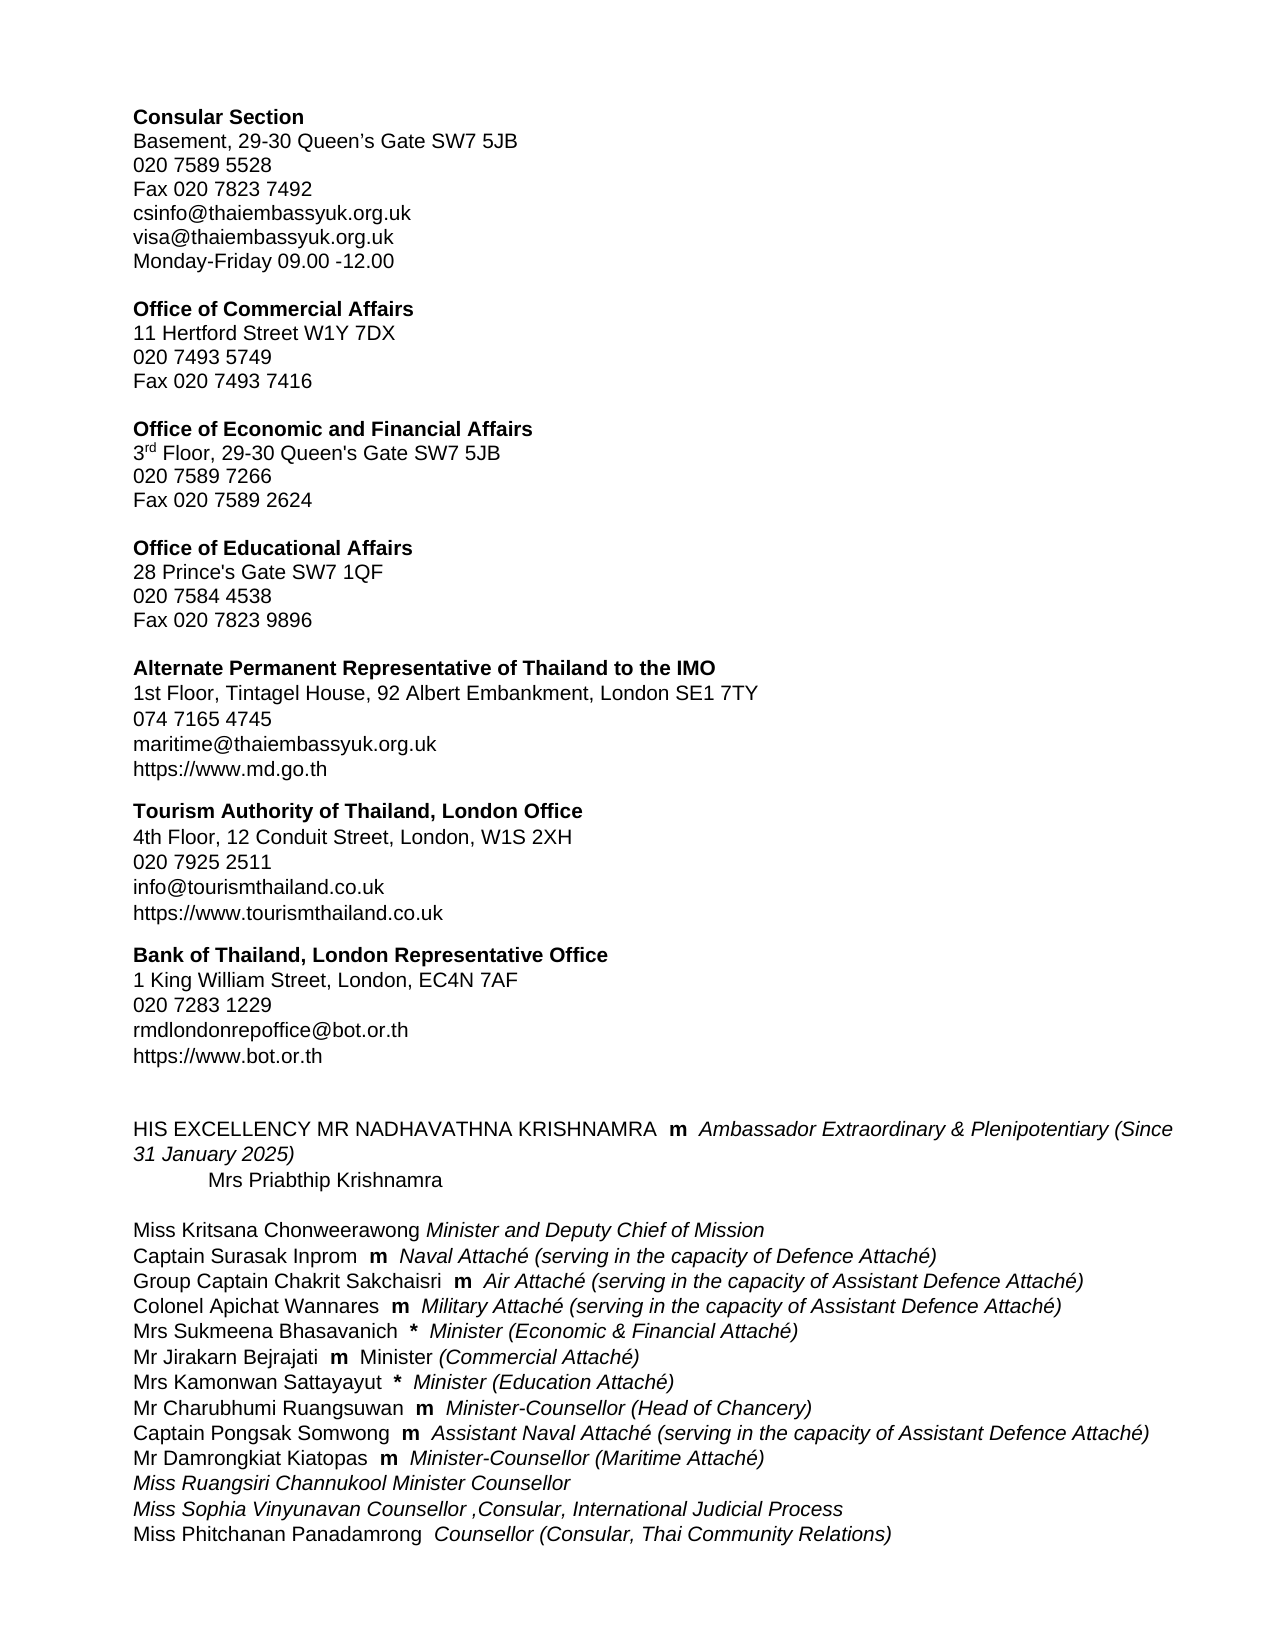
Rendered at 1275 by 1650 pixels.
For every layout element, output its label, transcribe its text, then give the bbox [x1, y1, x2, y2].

text 020 7925 2511 [133, 850, 1181, 874]
text Office of Commercial Affairs [133, 297, 1181, 321]
text maritime@thaiembassyuk.org.uk [133, 732, 1181, 756]
text 020 7589 5528 [133, 153, 1181, 177]
text Bank of Thailand, London Representative Office [133, 942, 1181, 966]
text https://www.tourismthailand.co.uk [133, 900, 1181, 924]
text Fax 020 7493 7416 [133, 368, 1181, 392]
text Office of Educational Affairs [133, 536, 1181, 560]
text HIS EXCELLENCY MR NADHAVATHNA KRISHNAMRA m Ambassador Extraordinary & Plenipotentiary (Since 31 January 2025) [133, 1117, 1181, 1166]
text Miss Phitchanan Panadamrong Counsellor (Consular, Thai Community Relations) [133, 1522, 1181, 1546]
text 3rd Floor, 29-30 Queen's Gate SW7 5JB [133, 440, 1181, 464]
text https://www.md.go.th [133, 757, 1181, 781]
subtitle Consular Section [133, 105, 1181, 129]
text 074 7165 4745 [133, 707, 1181, 731]
text Fax 020 7589 2624 [133, 488, 1181, 512]
text Mrs Priabthip Krishnamra [133, 1167, 1181, 1191]
text 4th Floor, 12 Conduit Street, London, W1S 2XH [133, 824, 1181, 848]
text Fax 020 7823 9896 [133, 608, 1181, 632]
text Miss Ruangsiri Channukool Minister Counsellor [133, 1471, 1181, 1495]
text Mrs Kamonwan Sattayayut * Minister (Education Attaché) [133, 1370, 1181, 1394]
text Mr Charubhumi Ruangsuwan m Minister-Counsellor (Head of Chancery) [133, 1395, 1181, 1419]
text Mr Jirakarn Bejrajati m Minister (Commercial Attaché) [133, 1345, 1181, 1369]
text visa@thaiembassyuk.org.uk [133, 225, 1181, 249]
text Monday-Friday 09.00 -12.00 [133, 249, 1181, 273]
text Miss Kritsana Chonweerawong Minister and Deputy Chief of Mission [133, 1218, 1181, 1242]
text https://www.bot.or.th [133, 1044, 1181, 1068]
text 1 King William Street, London, EC4N 7AF [133, 968, 1181, 992]
text info@tourismthailand.co.uk [133, 875, 1181, 899]
text 020 7589 7266 [133, 464, 1181, 488]
text Colonel Apichat Wannares m Military Attaché (serving in the capacity of Assistant Defence Attaché) [133, 1294, 1181, 1318]
text Captain Surasak Inprom m Naval Attaché (serving in the capacity of Defence Attaché) [133, 1243, 1181, 1267]
text Fax 020 7823 7492 [133, 177, 1181, 201]
text Alternate Permanent Representative of Thailand to the IMO [133, 656, 1181, 680]
text 11 Hertford Street W1Y 7DX [133, 321, 1181, 344]
text Tourism Authority of Thailand, London Office [133, 799, 1181, 823]
text Miss Sophia Vinyunavan Counsellor ,Consular, International Judicial Process [133, 1497, 1181, 1521]
text 28 Prince's Gate SW7 1QF [133, 560, 1181, 584]
text 020 7493 5749 [133, 344, 1181, 368]
text 1st Floor, Tintagel House, 92 Albert Embankment, London SE1 7TY [133, 681, 1181, 705]
text Group Captain Chakrit Sakchaisri m Air Attaché (serving in the capacity of Assistant Defence Attaché) [133, 1269, 1181, 1293]
text Basement, 29-30 Queen’s Gate SW7 5JB [133, 129, 1181, 153]
text 020 7283 1229 [133, 993, 1181, 1017]
text Mrs Sukmeena Bhasavanich * Minister (Economic & Financial Attaché) [133, 1319, 1181, 1343]
text 020 7584 4538 [133, 584, 1181, 608]
text Office of Economic and Financial Affairs [133, 416, 1181, 440]
text Mr Damrongkiat Kiatopas m Minister-Counsellor (Maritime Attaché) [133, 1446, 1181, 1470]
text rmdlondonrepoffice@bot.or.th [133, 1018, 1181, 1042]
text csinfo@thaiembassyuk.org.uk [133, 201, 1181, 225]
text Captain Pongsak Somwong m Assistant Naval Attaché (serving in the capacity of Assistant Defence Attaché) [133, 1421, 1244, 1444]
